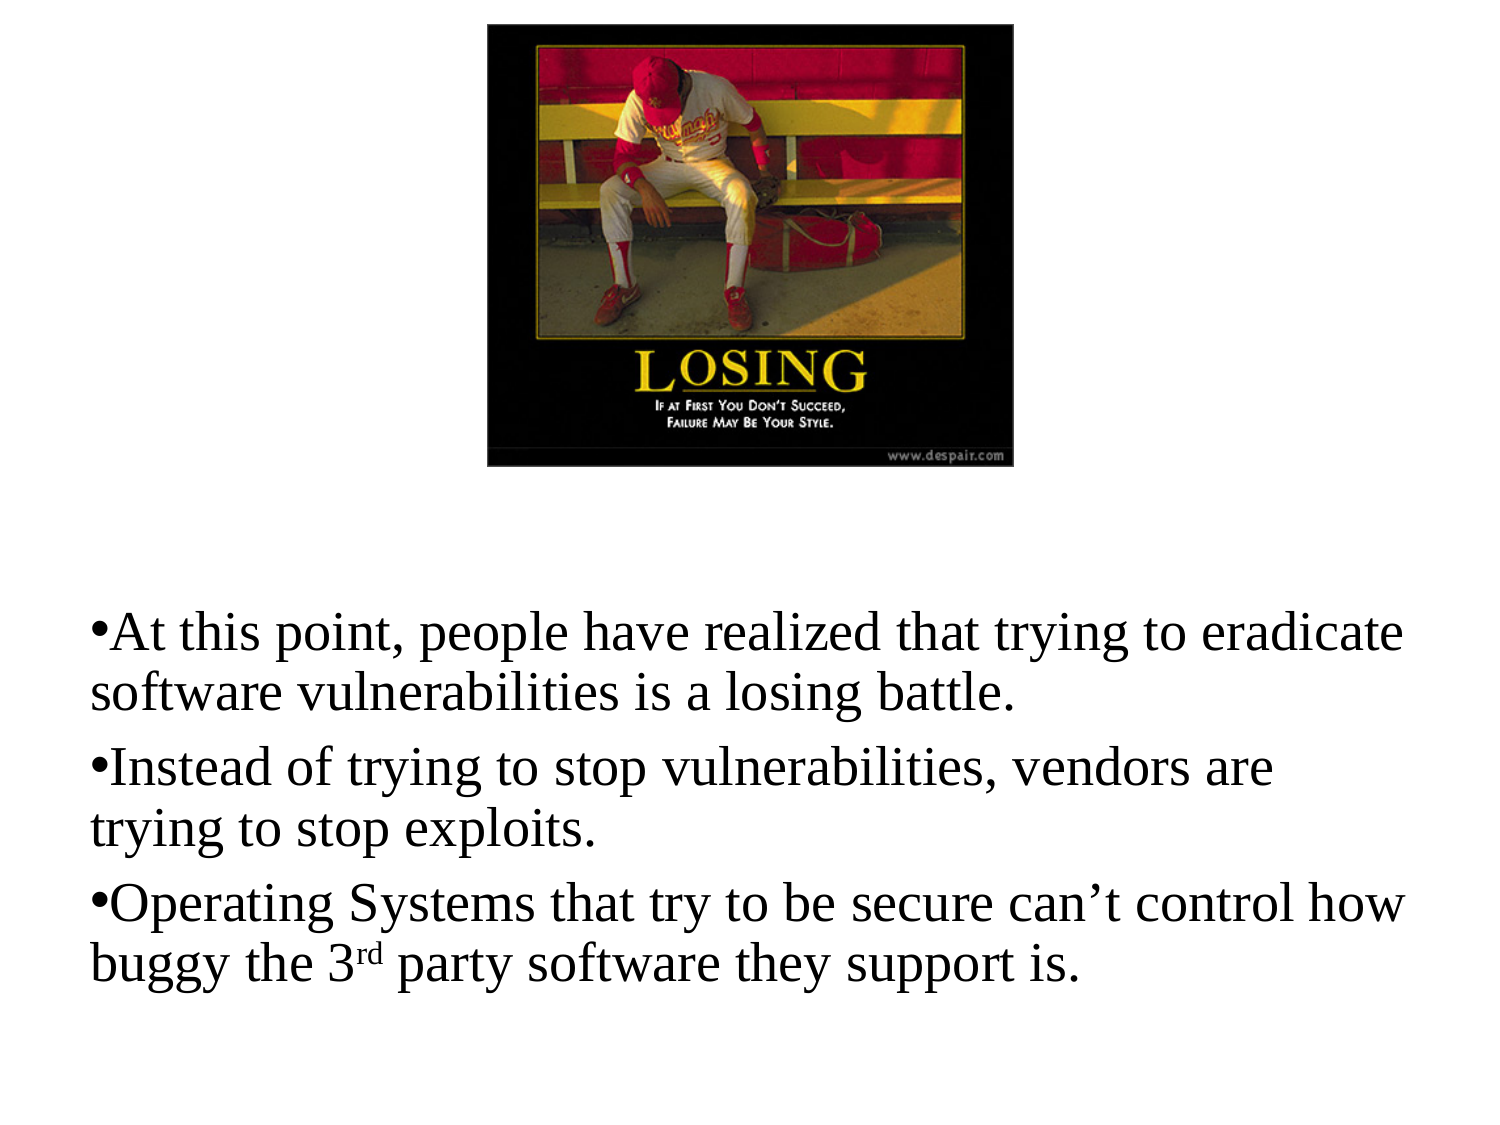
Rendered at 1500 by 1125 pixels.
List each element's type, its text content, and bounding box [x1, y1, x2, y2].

list At this point, people have realized that trying to eradicate software vulnerabilities is a losing battle. Instead of trying to stop vulnerabilities, vendors are trying to stop exploits. Operating Systems that try to be secure can’t control how buggy the 3rd party software they support is. [75, 512, 1426, 1088]
picture [487, 24, 1014, 467]
